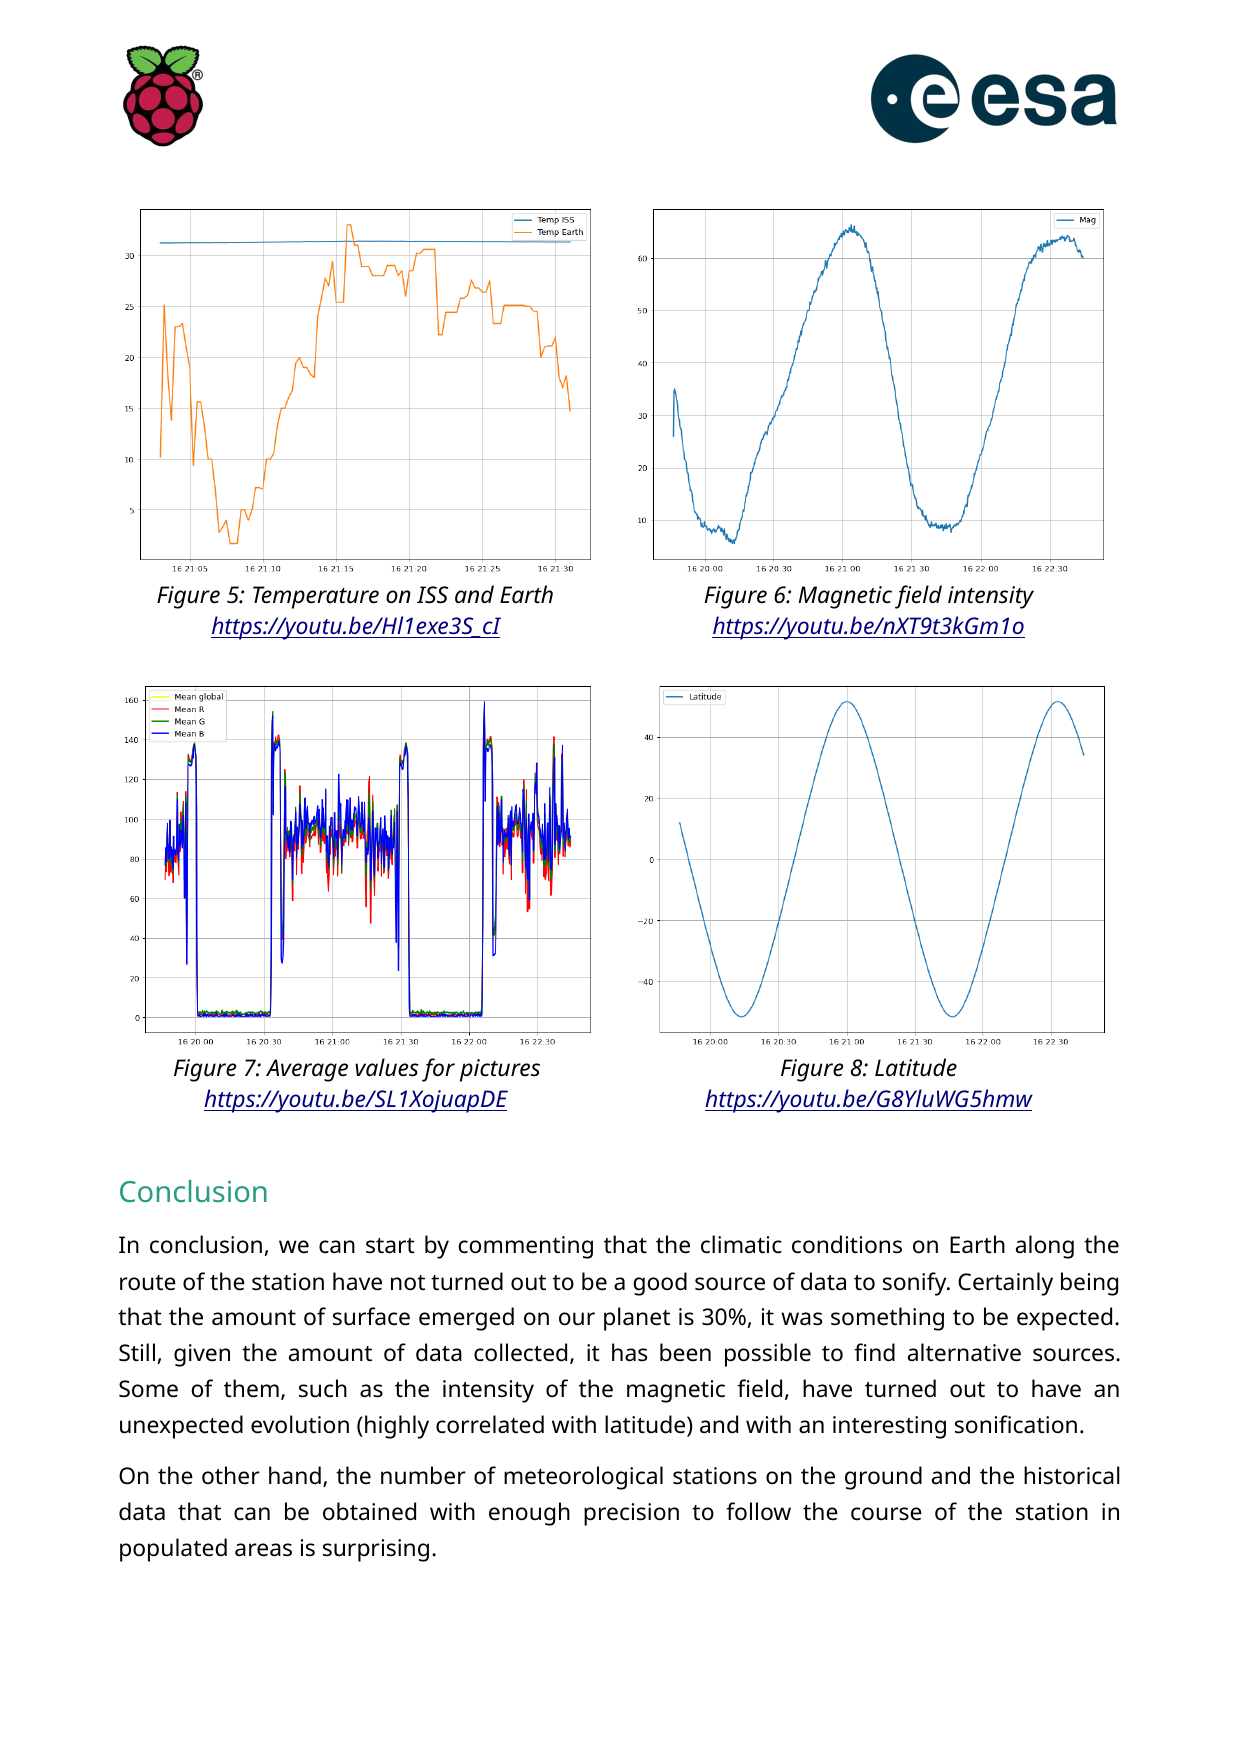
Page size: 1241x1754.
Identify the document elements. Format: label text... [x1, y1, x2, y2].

picture [120, 42, 206, 149]
text Figure 8: Latitude https://youtu.be/G8YluWG5hmw [631, 1052, 1108, 1114]
subtitle Conclusion [118, 1171, 1122, 1211]
text Figure 5: Temperature on ISS and Earth https://youtu.be/Hl1exe3S_cI [118, 579, 595, 642]
picture [866, 48, 1121, 148]
text On the other hand, the number of meteorological stations on the ground and the historical data that can be obtained with enough precision to follow the course of the station in populated areas is surprising. [118, 1460, 1122, 1563]
picture [118, 680, 596, 1052]
text Figure 7: Average values for pictures https://youtu.be/SL1XojuapDE [118, 1052, 595, 1114]
picture [631, 203, 1109, 579]
picture [631, 681, 1109, 1052]
text In conclusion, we can start by commenting that the climatic conditions on Earth along the route of the station have not turned out to be a good source of data to sonify. Certainly being that the amount of surface emerged on our planet is 30%, it was something to be expected. Still, given the amount of data collected, it has been possible to find alternative sources. Some of them, such as the intensity of the magnetic field, have turned out to have an unexpected evolution (highly correlated with latitude) and with an interesting sonification. [118, 1229, 1122, 1440]
picture [118, 203, 596, 579]
text Figure 6: Magnetic field intensity https://youtu.be/nXT9t3kGm1o [631, 579, 1108, 642]
